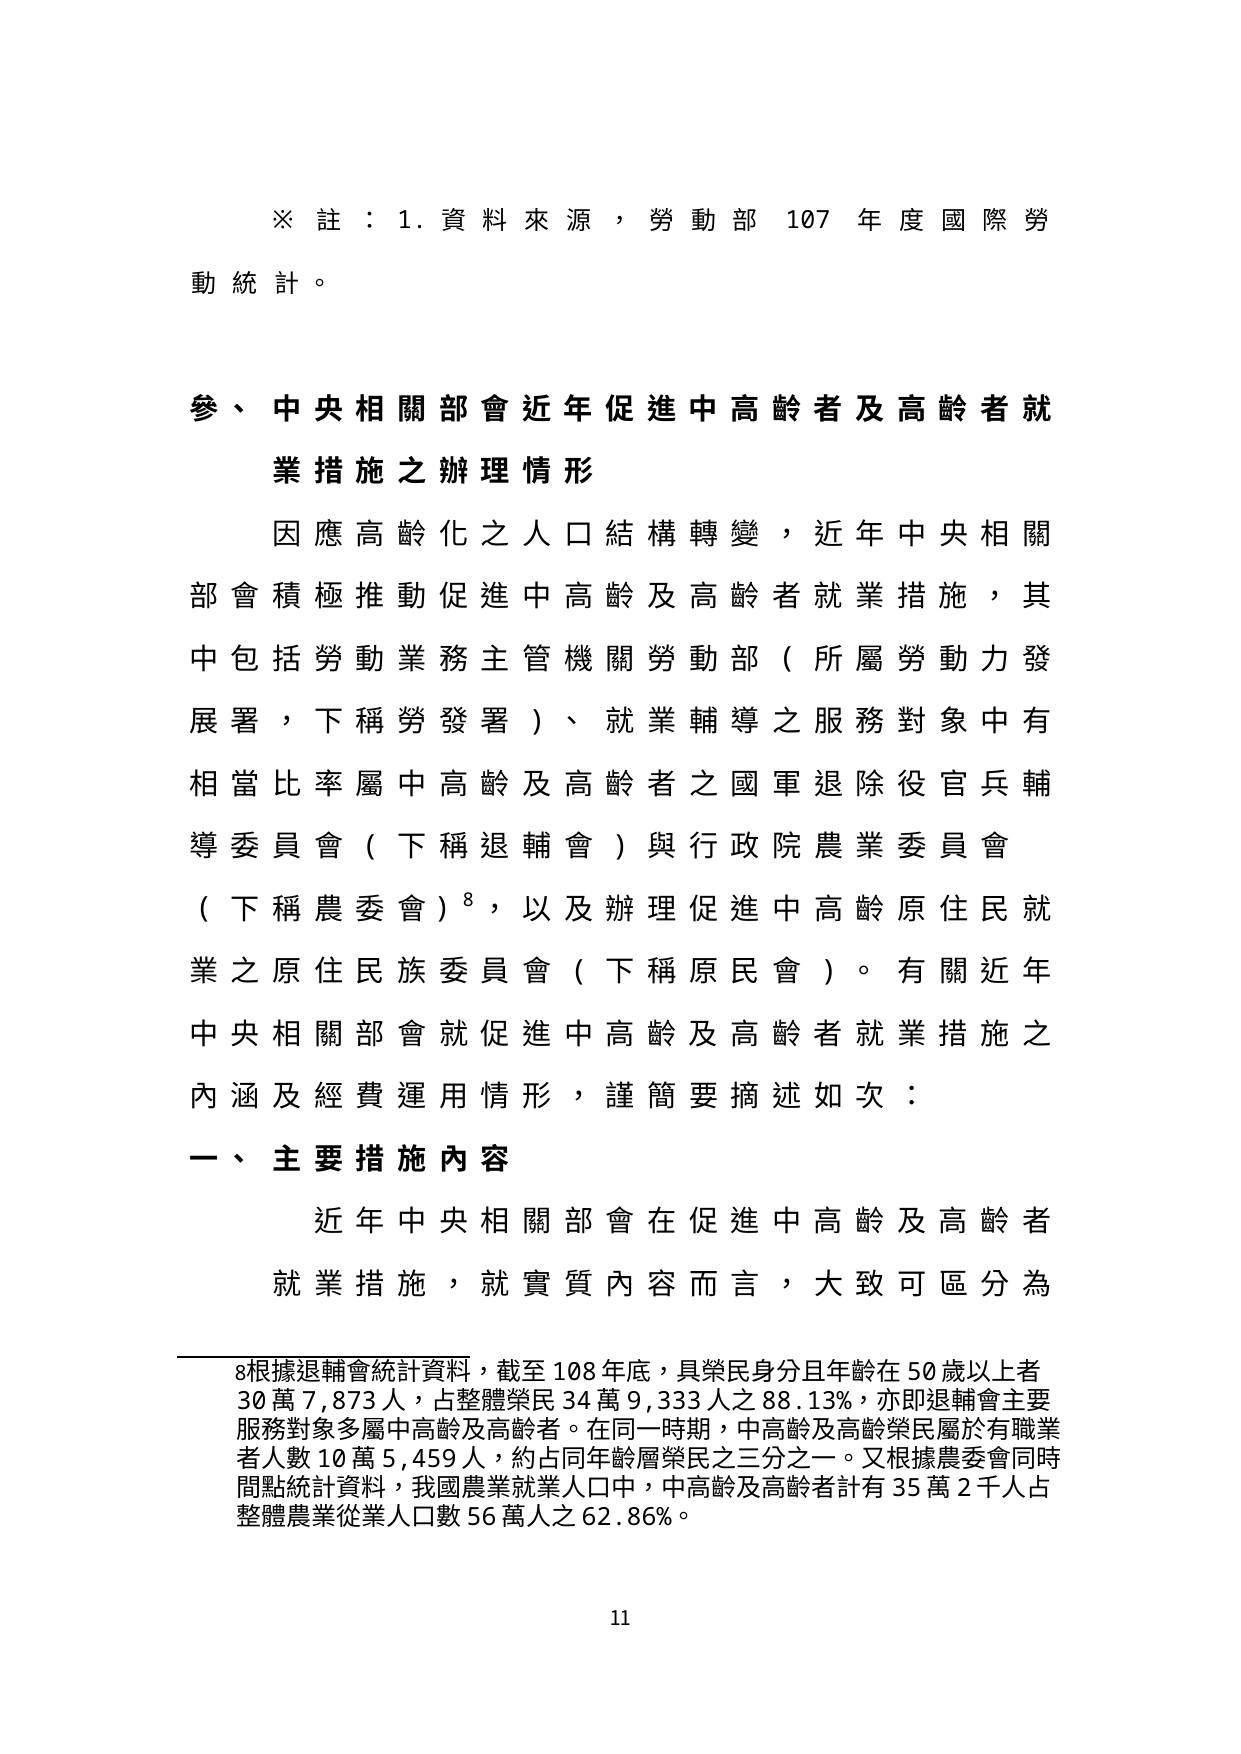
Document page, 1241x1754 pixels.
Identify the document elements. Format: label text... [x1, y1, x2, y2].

text 一、主要措施內容 [183, 1115, 1058, 1177]
text 因應高齡化之人口結構轉變，近年中央相關部會積極推動促進中高齡及高齡者就業措施，其中包括勞動業務主管機關勞動部(所屬勞動力發展署，下稱勞發署)、就業輔導之服務對象中有相當比率屬中高齡及高齡者之國軍退除役官兵輔導委員會(下稱退輔會)與行政院農業委員會(下稱農委會) ，以及辦理促進中高齡原住民就業之原住民族委員會(下稱原民會)。有關近年中央相關部會就促進中高齡及高齡者就業措施之內涵及經費運用情形，謹簡要摘述如次： [183, 490, 1058, 1115]
text 近年中央相關部會在促進中高齡及高齡者就業措施，就實質內容而言，大致可區分為 [242, 1177, 1058, 1302]
text 參、中央相關部會近年促進中高齡者及高齡者就業措施之辦理情形 [183, 365, 1058, 490]
text 根據退輔會統計資料，截至108年底，具榮民身分且年齡在50歲以上者30萬7,873人，占整體榮民34萬9,333人之88.13%，亦即退輔會主要服務對象多屬中高齡及高齡者。在同一時期，中高齡及高齡榮民屬於有職業者人數10萬5,459人，約占同年齡層榮民之三分之一。又根據農委會同時間點統計資料，我國農業就業人口中，中高齡及高齡者計有35萬2千人占整體農業從業人口數56萬人之62.86%。 [234, 1357, 1063, 1532]
text ※註：1.資料來源，勞動部107年度國際勞動統計。 [183, 177, 1058, 302]
